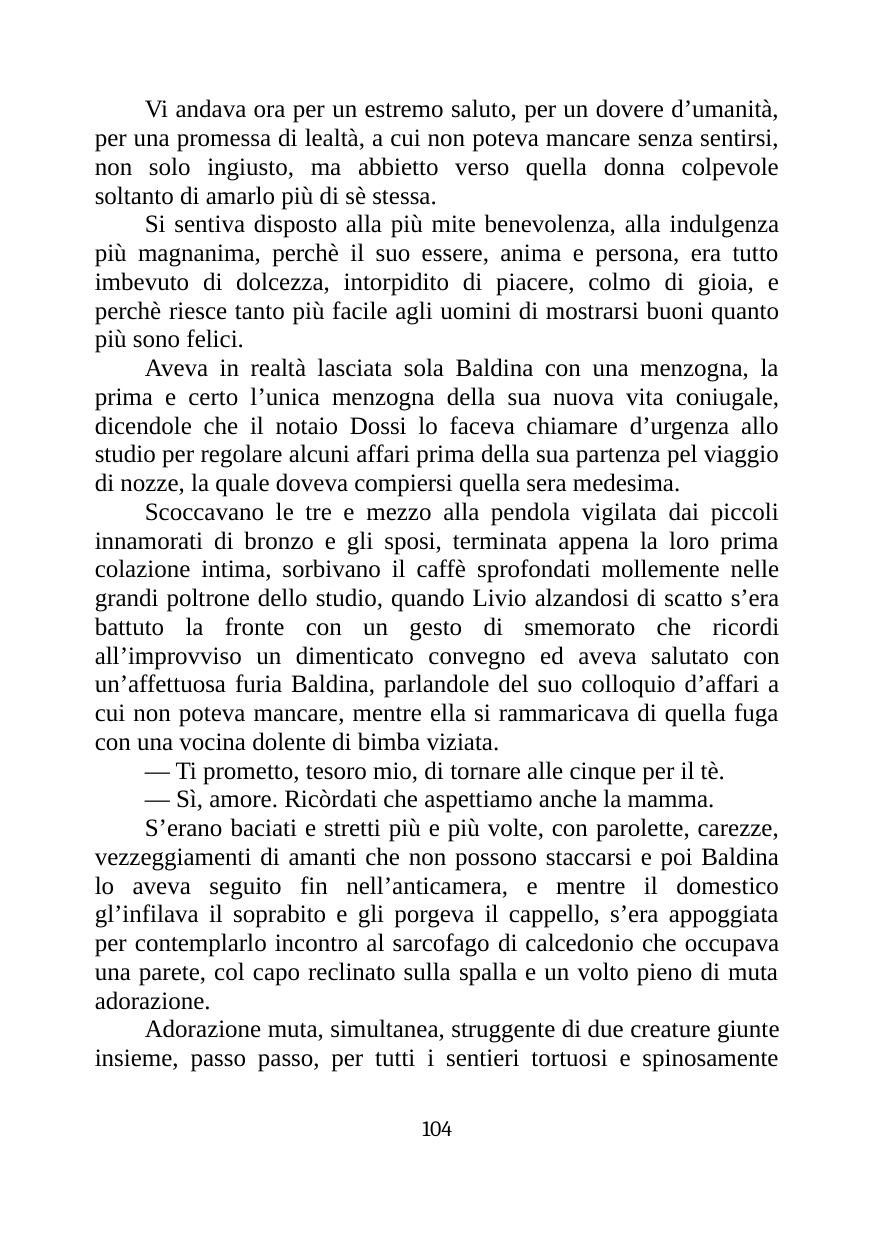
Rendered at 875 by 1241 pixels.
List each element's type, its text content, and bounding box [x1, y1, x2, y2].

text S’erano baciati e stretti più e più volte, con parolette, carezze, vezzeggiamenti di amanti che non possono staccarsi e poi Baldina lo aveva seguito fin nell’anticamera, e mentre il domestico gl’infilava il soprabito e gli porgeva il cappello, s’era appoggiata per contemplarlo incontro al sarcofago di calcedonio che occupava una parete, col capo reclinato sulla spalla e un volto pieno di muta adorazione. [94, 813, 779, 1014]
text Adorazione muta, simultanea, struggente di due creature giunte insieme, passo passo, per tutti i sentieri tortuosi e spinosamente [94, 1014, 779, 1072]
text Si sentiva disposto alla più mite benevolenza, alla indulgenza più magnanima, perchè il suo essere, anima e persona, era tutto imbevuto di dolcezza, intorpidito di piacere, colmo di gioia, e perchè riesce tanto più facile agli uomini di mostrarsi buoni quanto più sono felici. [94, 209, 779, 353]
text Aveva in realtà lasciata sola Baldina con una menzogna, la prima e certo l’unica menzogna della sua nuova vita coniugale, dicendole che il notaio Dossi lo faceva chiamare d’urgenza allo studio per regolare alcuni affari prima della sua partenza pel viaggio di nozze, la quale doveva compiersi quella sera medesima. [94, 353, 779, 497]
text Scoccavano le tre e mezzo alla pendola vigilata dai piccoli innamorati di bronzo e gli sposi, terminata appena la loro prima colazione intima, sorbivano il caffè sprofondati mollemente nelle grandi poltrone dello studio, quando Livio alzandosi di scatto s’era battuto la fronte con un gesto di smemorato che ricordi all’improvviso un dimenticato convegno ed aveva salutato con un’affettuosa furia Baldina, parlandole del suo colloquio d’affari a cui non poteva mancare, mentre ella si rammaricava di quella fuga con una vocina dolente di bimba viziata. [94, 497, 779, 756]
text — Ti prometto, tesoro mio, di tornare alle cinque per il tè. [94, 756, 779, 784]
text Vi andava ora per un estremo saluto, per un dovere d’umanità, per una promessa di lealtà, a cui non poteva mancare senza sentirsi, non solo ingiusto, ma abbietto verso quella donna colpevole soltanto di amarlo più di sè stessa. [94, 94, 779, 209]
text — Sì, amore. Ricòrdati che aspettiamo anche la mamma. [94, 784, 779, 813]
